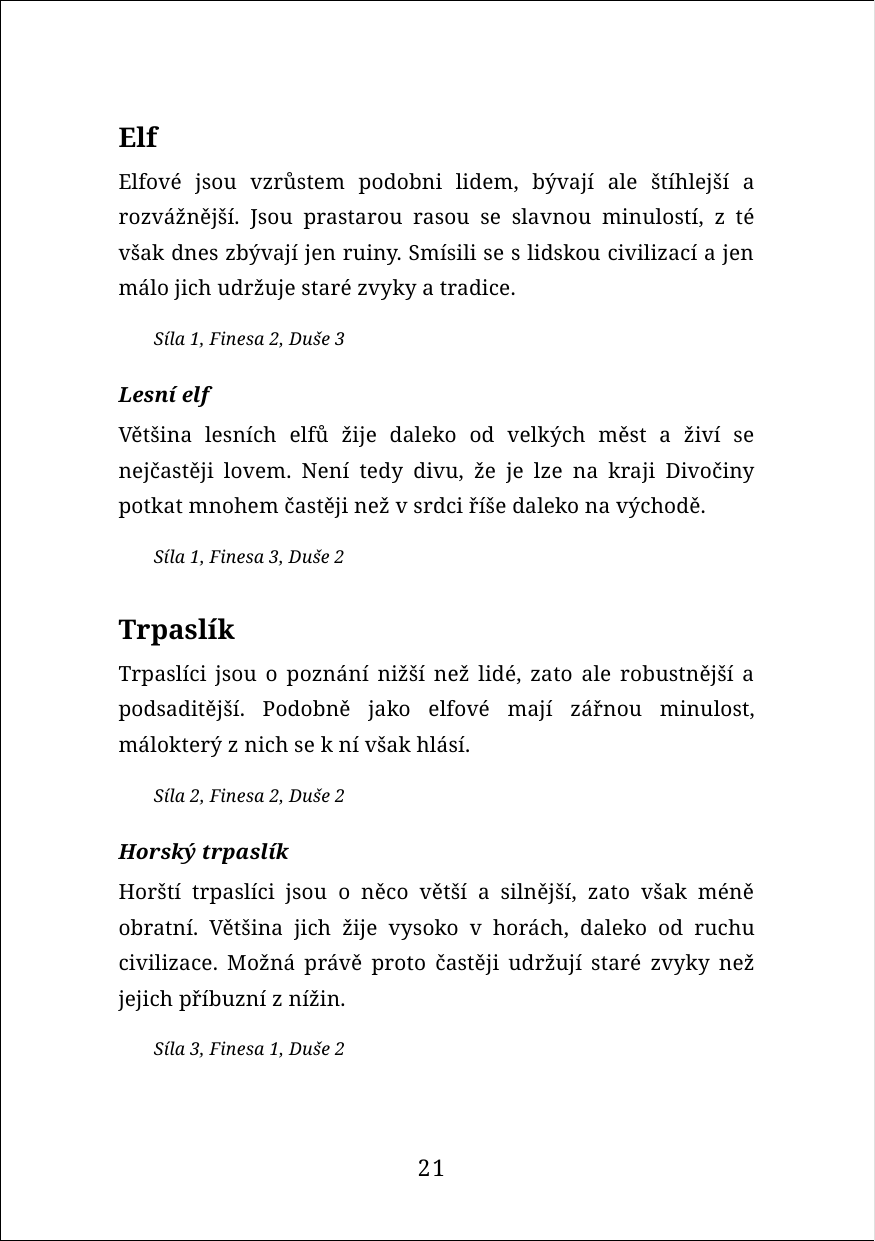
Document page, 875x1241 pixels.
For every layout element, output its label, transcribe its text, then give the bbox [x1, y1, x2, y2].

subtitle Trpaslík [118, 610, 756, 647]
text Elfové jsou vzrůstem podobni lidem, bývají ale štíhlejší a rozvážnější. Jsou prastarou rasou se slavnou minulostí, z té však dnes zbývají jen ruiny. Smísili se s lidskou civilizací a jen málo jich udržuje staré zvyky a tradice. [118, 167, 756, 302]
list Síla 1, Finesa 3, Duše 2 [154, 545, 756, 569]
text Trpaslíci jsou o poznání nižší než lidé, zato ale robustnější a podsaditější. Podobně jako elfové mají zářnou minulost, málokterý z nich se k ní však hlásí. [118, 659, 756, 758]
subtitle Lesní elf [118, 380, 756, 409]
list Síla 3, Finesa 1, Duše 2 [154, 1037, 756, 1061]
list Síla 2, Finesa 2, Duše 2 [154, 783, 756, 807]
list Síla 1, Finesa 2, Duše 3 [154, 327, 756, 351]
subtitle Horský trpaslík [118, 837, 756, 865]
text Většina lesních elfů žije daleko od velkých měst a živí se nejčastěji lovem. Není tedy divu, že je lze na kraji Divočiny potkat mnohem častěji než v srdci říše daleko na východě. [118, 421, 756, 520]
subtitle Elf [118, 118, 756, 155]
text Horští trpaslíci jsou o něco větší a silnější, zato však méně obratní. Většina jich žije vysoko v horách, daleko od ruchu civilizace. Možná právě proto častěji udržují staré zvyky než jejich příbuzní z nížin. [118, 877, 756, 1012]
